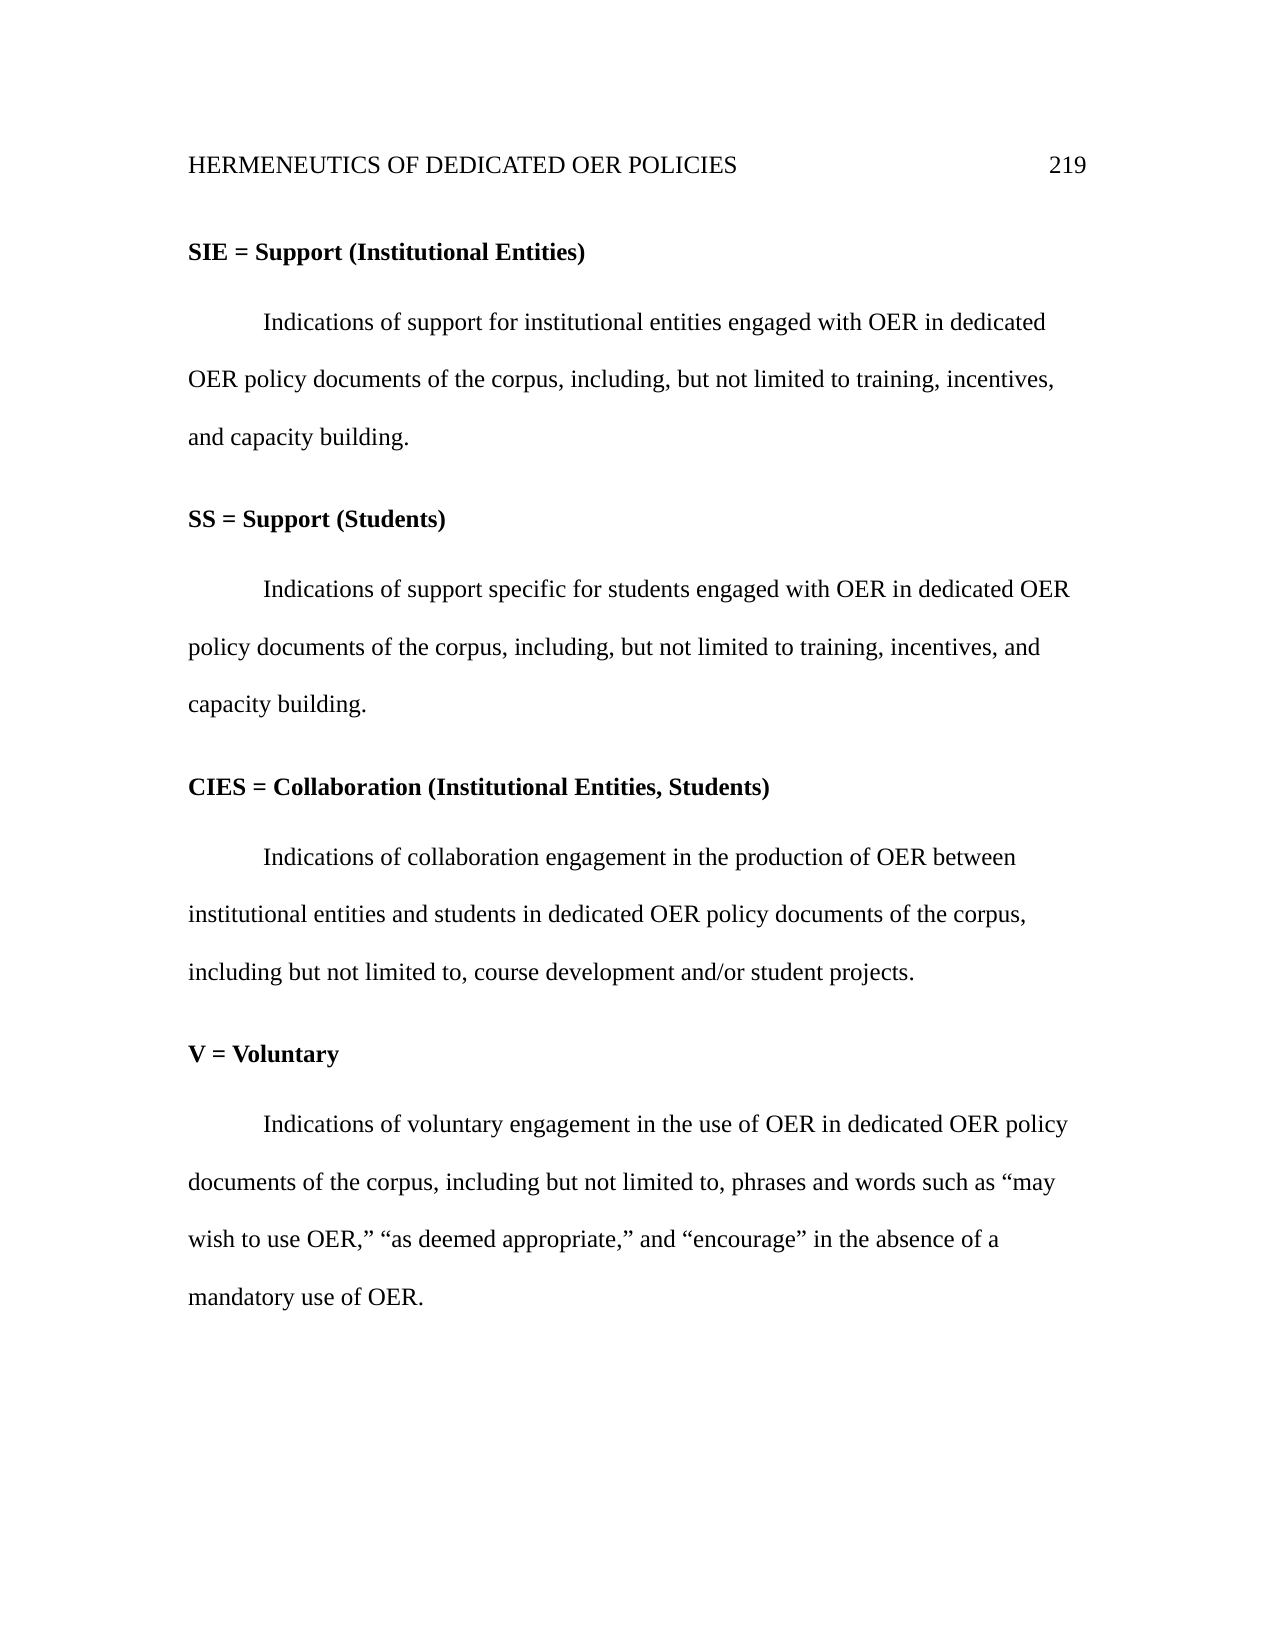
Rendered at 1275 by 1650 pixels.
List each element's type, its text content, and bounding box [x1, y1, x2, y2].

text Indications of collaboration engagement in the production of OER between institutional entities and students in dedicated OER policy documents of the corpus, including but not limited to, course development and/or student projects. [188, 842, 1087, 986]
text Indications of support for institutional entities engaged with OER in dedicated OER policy documents of the corpus, including, but not limited to training, incentives, and capacity building. [188, 307, 1087, 451]
subtitle V = Voluntary [188, 1039, 1087, 1068]
subtitle CIES = Collaboration (Institutional Entities, Students) [188, 772, 1087, 801]
text Indications of voluntary engagement in the use of OER in dedicated OER policy documents of the corpus, including but not limited to, phrases and words such as “may wish to use OER,” “as deemed appropriate,” and “encourage” in the absence of a mandatory use of OER. [188, 1109, 1087, 1311]
text Indications of support specific for students engaged with OER in dedicated OER policy documents of the corpus, including, but not limited to training, incentives, and capacity building. [188, 574, 1087, 718]
subtitle SIE = Support (Institutional Entities) [188, 237, 1087, 266]
subtitle SS = Support (Students) [188, 504, 1087, 533]
